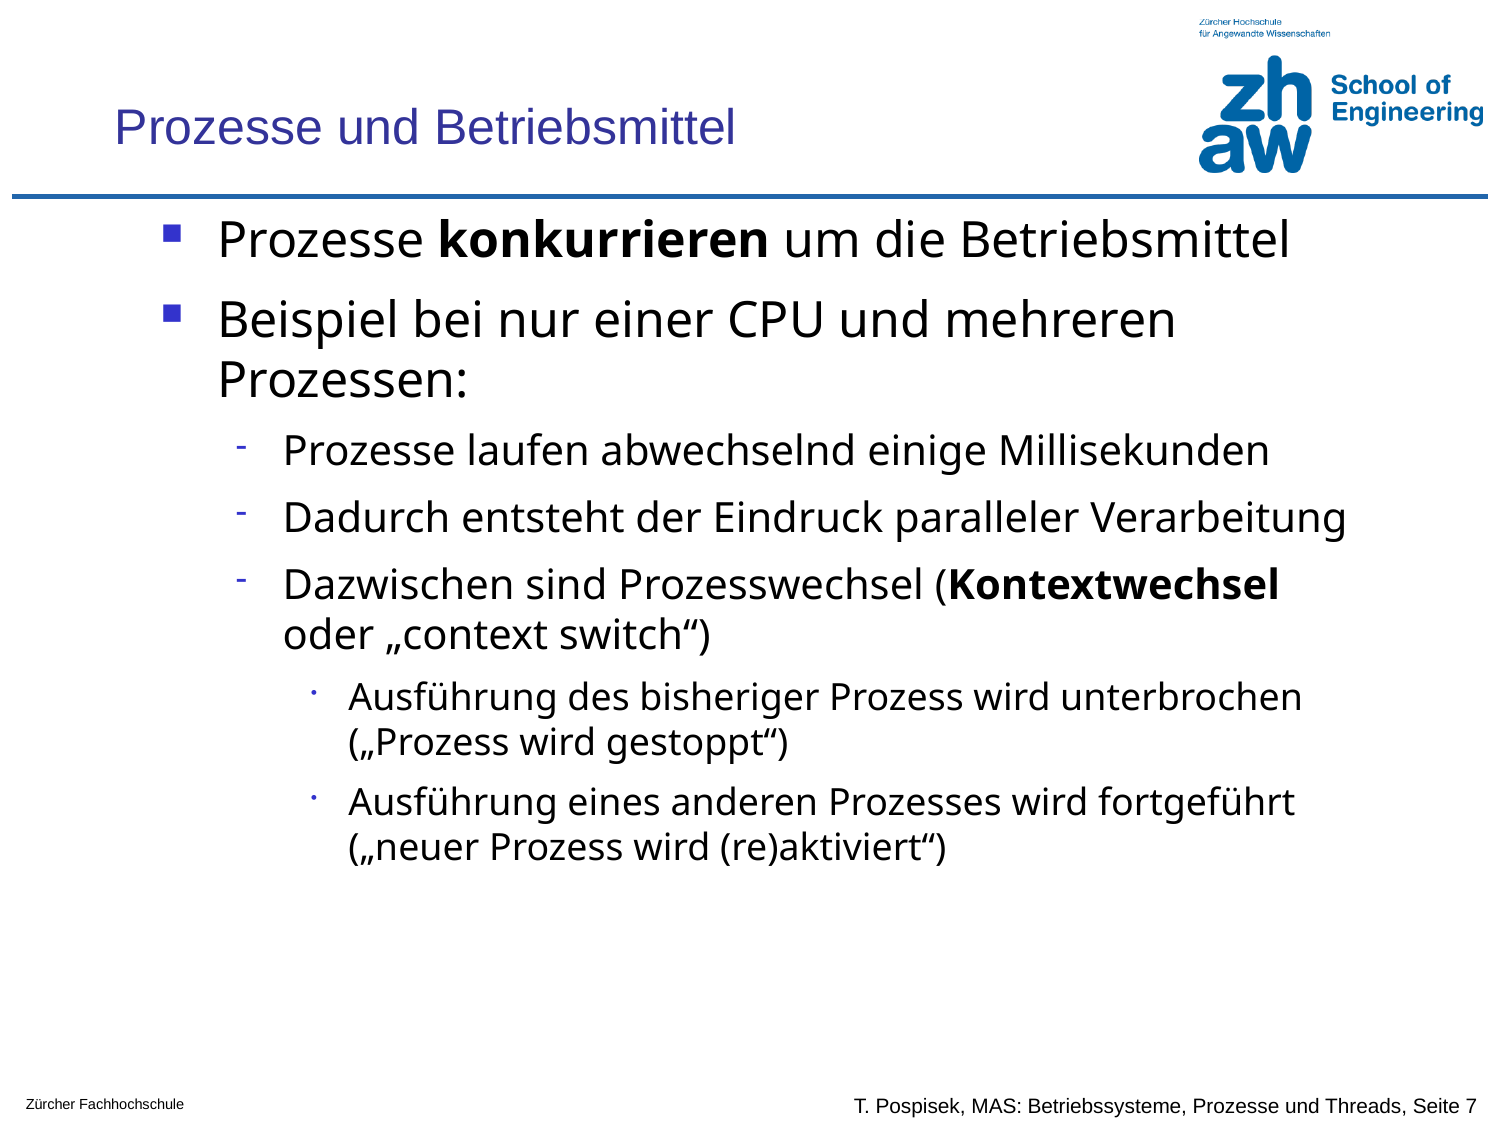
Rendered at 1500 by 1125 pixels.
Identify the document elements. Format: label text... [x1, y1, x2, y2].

picture [1199, 19, 1483, 173]
title Prozesse und Betriebsmittel [99, 50, 1379, 163]
list Prozesse konkurrieren um die Betriebsmittel Beispiel bei nur einer CPU und mehreren Prozessen: Prozesse laufen abwechselnd einige Millisekunden Dadurch entsteht der Eindruck paralleler Verarbeitung Dazwischen sind Prozesswechsel (Kontextwechsel oder „context switch“) Ausführung des bisheriger Prozess wird unterbrochen („Prozess wird gestoppt“) Ausführung eines anderen Prozesses wird fortgeführt („neuer Prozess wird (re)aktiviert“) [145, 200, 1375, 919]
